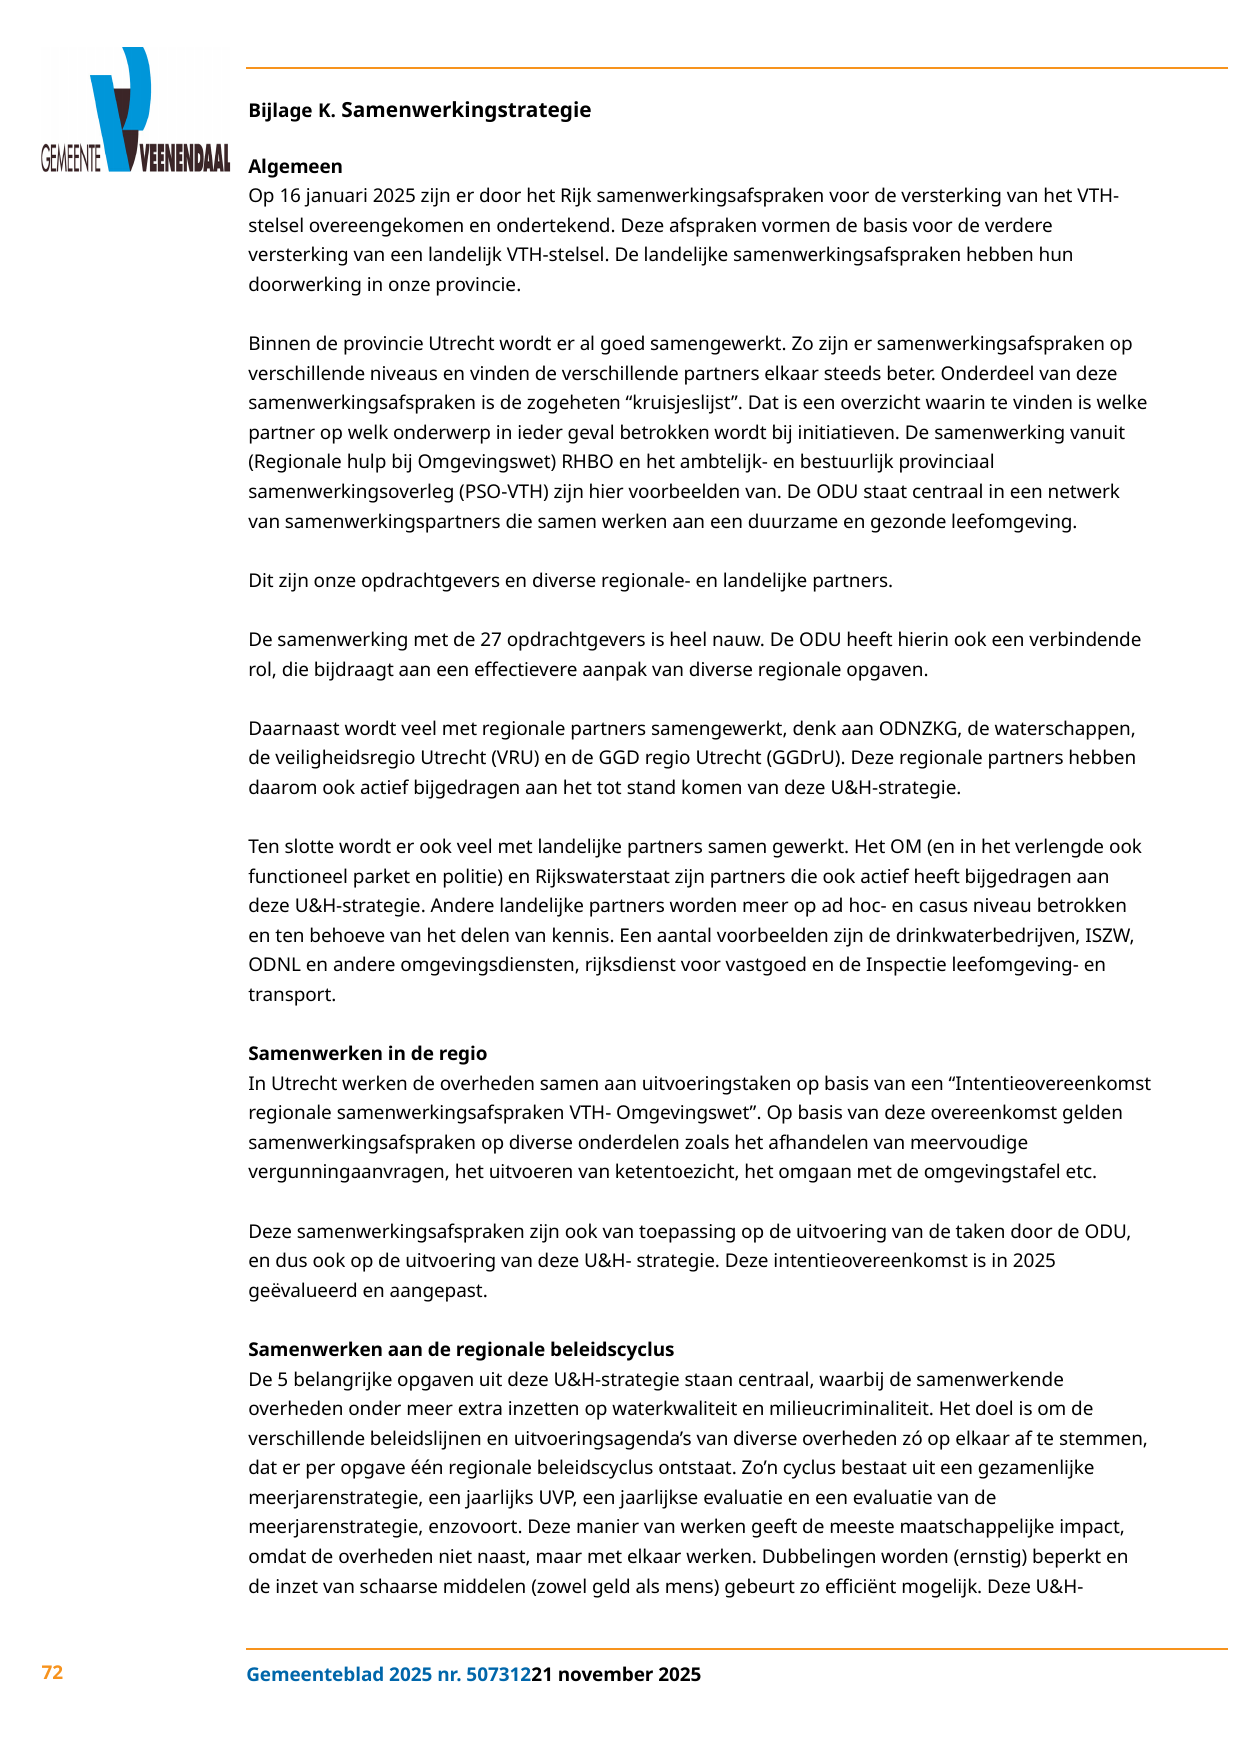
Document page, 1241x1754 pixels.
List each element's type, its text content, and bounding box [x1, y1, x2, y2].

text Daarnaast wordt veel met regionale partners samengewerkt, denk aan ODNZKG, de waterschappen, de veiligheidsregio Utrecht (VRU) en de GGD regio Utrecht (GGDrU). Deze regionale partners hebben daarom ook actief bijgedragen aan het tot stand komen van deze U&H-strategie. [248, 715, 1152, 800]
text De 5 belangrijke opgaven uit deze U&H-strategie staan centraal, waarbij de samenwerkende overheden onder meer extra inzetten op waterkwaliteit en milieucriminaliteit. Het doel is om de verschillende beleidslijnen en uitvoeringsagenda’s van diverse overheden zó op elkaar af te stemmen, dat er per opgave één regionale beleidscyclus ontstaat. Zo’n cyclus bestaat uit een gezamenlijke meerjarenstrategie, een jaarlijks UVP, een jaarlijkse evaluatie en een evaluatie van de meerjarenstrategie, enzovoort. Deze manier van werken geeft de meeste maatschappelijke impact, omdat de overheden niet naast, maar met elkaar werken. Dubbelingen worden (ernstig) beperkt en de inzet van schaarse middelen (zowel geld als mens) gebeurt zo efficiënt mogelijk. Deze U&H- [248, 1366, 1152, 1599]
text De samenwerking met de 27 opdrachtgevers is heel nauw. De ODU heeft hierin ook een verbindende rol, die bijdraagt aan een effectievere aanpak van diverse regionale opgaven. [248, 626, 1152, 682]
text Ten slotte wordt er ook veel met landelijke partners samen gewerkt. Het OM (en in het verlengde ook functioneel parket en politie) en Rijkswaterstaat zijn partners die ook actief heeft bijgedragen aan deze U&H-strategie. Andere landelijke partners worden meer op ad hoc- en casus niveau betrokken en ten behoeve van het delen van kennis. Een aantal voorbeelden zijn de drinkwaterbedrijven, ISZW, ODNL en andere omgevingsdiensten, rijksdienst voor vastgoed en de Inspectie leefomgeving- en transport. [248, 833, 1152, 1007]
picture [123, 47, 231, 172]
text Deze samenwerkingsafspraken zijn ook van toepassing op de uitvoering van de taken door de ODU, en dus ook op de uitvoering van deze U&H- strategie. Deze intentieovereenkomst is in 2025 geëvalueerd en aangepast. [248, 1218, 1152, 1303]
text Algemeen [248, 153, 1152, 179]
text In Utrecht werken de overheden samen aan uitvoeringstaken op basis van een “Intentieovereenkomst regionale samenwerkingsafspraken VTH- Omgevingswet”. Op basis van deze overeenkomst gelden samenwerkingsafspraken op diverse onderdelen zoals het afhandelen van meervoudige vergunningaanvragen, het uitvoeren van ketentoezicht, het omgaan met de omgevingstafel etc. [248, 1070, 1152, 1184]
text Bijlage K. Samenwerkingstrategie [248, 95, 1152, 123]
text Samenwerken in de regio [248, 1040, 1152, 1066]
picture [41, 47, 130, 172]
text Op 16 januari 2025 zijn er door het Rijk samenwerkingsafspraken voor de versterking van het VTH-stelsel overeengekomen en ondertekend. Deze afspraken vormen de basis voor de verdere versterking van een landelijk VTH-stelsel. De landelijke samenwerkingsafspraken hebben hun doorwerking in onze provincie. [248, 182, 1152, 297]
text Binnen de provincie Utrecht wordt er al goed samengewerkt. Zo zijn er samenwerkingsafspraken op verschillende niveaus en vinden de verschillende partners elkaar steeds beter. Onderdeel van deze samenwerkingsafspraken is de zogeheten “kruisjeslijst”. Dat is een overzicht waarin te vinden is welke partner op welk onderwerp in ieder geval betrokken wordt bij initiatieven. De samenwerking vanuit (Regionale hulp bij Omgevingswet) RHBO en het ambtelijk- en bestuurlijk provinciaal samenwerkingsoverleg (PSO-VTH) zijn hier voorbeelden van. De ODU staat centraal in een netwerk van samenwerkingspartners die samen werken aan een duurzame en gezonde leefomgeving. [248, 330, 1152, 534]
text Dit zijn onze opdrachtgevers en diverse regionale- en landelijke partners. [248, 567, 1152, 593]
text Samenwerken aan de regionale beleidscyclus [248, 1336, 1152, 1362]
